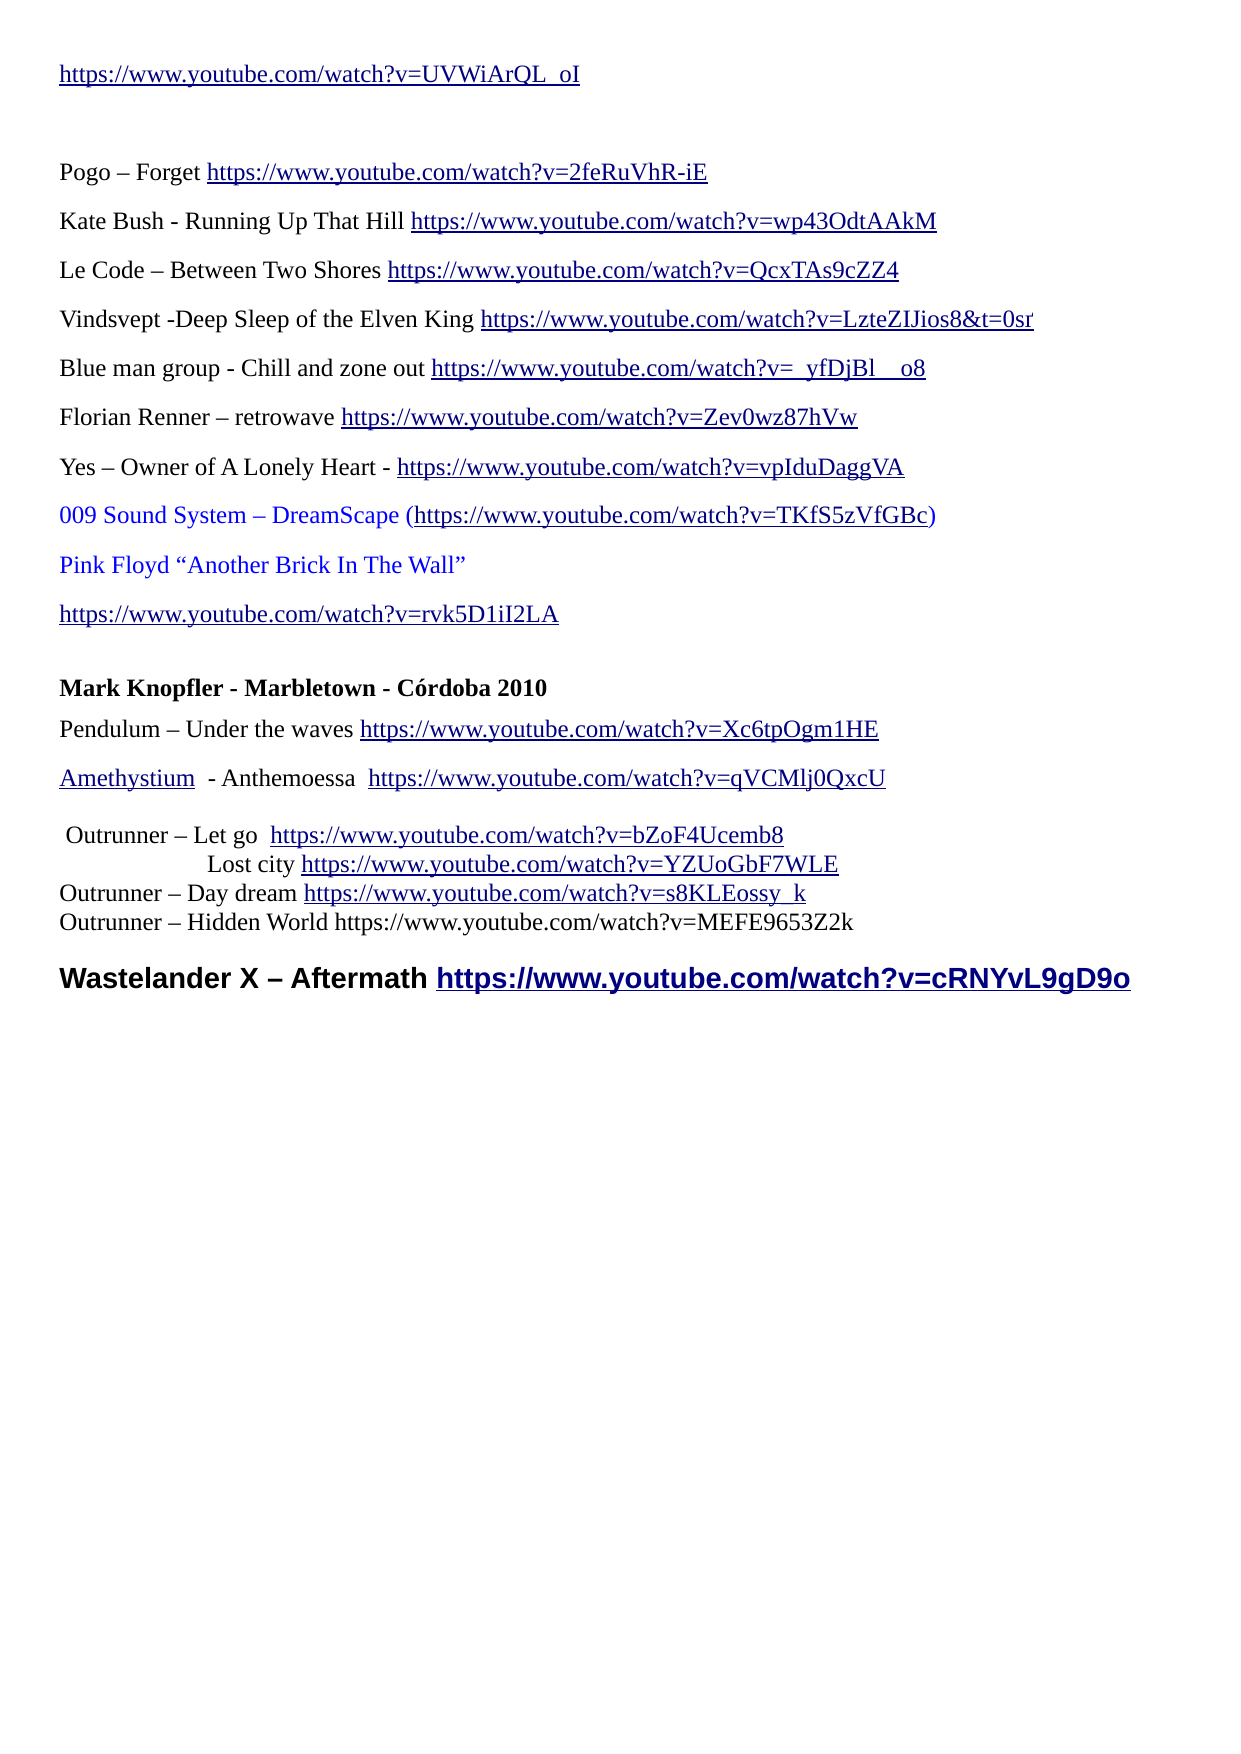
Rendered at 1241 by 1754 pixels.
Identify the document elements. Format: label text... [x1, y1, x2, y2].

text Yes – Owner of A Lonely Heart - https://www.youtube.com/watch?v=vpIduDaggVA [59, 452, 1181, 480]
text 009 Sound System – DreamScape (https://www.youtube.com/watch?v=TKfS5zVfGBc) [59, 501, 1181, 529]
text Amethystium - Anthemoessa https://www.youtube.com/watch?v=qVCMlj0QxcU [59, 763, 1181, 792]
text Florian Renner – retrowave https://www.youtube.com/watch?v=Zev0wz87hVw [59, 402, 1181, 431]
text Le Code – Between Two Shores https://www.youtube.com/watch?v=QcxTAs9cZZ4 [59, 255, 1181, 284]
subtitle Mark Knopfler - Marbletown - Córdoba 2010 [59, 673, 1181, 702]
text Lost city https://www.youtube.com/watch?v=YZUoGbF7WLE [59, 849, 1181, 878]
text https://www.youtube.com/watch?v=UVWiArQL_oI [59, 59, 1181, 88]
text Pendulum – Under the waves https://www.youtube.com/watch?v=Xc6tpOgm1HE [59, 714, 1181, 743]
subtitle Wastelander X – Aftermath https://www.youtube.com/watch?v=cRNYvL9gD9o [59, 961, 1181, 994]
text Outrunner – Hidden World https://www.youtube.com/watch?v=MEFE9653Z2k [59, 907, 1181, 936]
text Blue man group - Chill and zone out https://www.youtube.com/watch?v=_yfDjBl__o8 [59, 353, 1181, 382]
text Vindsvept -Deep Sleep of the Elven King https://www.youtube.com/watch?v=LzteZIJios8&t=0sґ [59, 304, 1181, 333]
text Pogo – Forget https://www.youtube.com/watch?v=2feRuVhR-iE [59, 157, 1181, 186]
text Outrunner – Day dream https://www.youtube.com/watch?v=s8KLEossy_k [59, 878, 1181, 907]
text https://www.youtube.com/watch?v=rvk5D1iI2LA [59, 599, 1181, 627]
text Pink Floyd “Another Brick In The Wall” [59, 550, 1181, 578]
text Kate Bush - Running Up That Hill https://www.youtube.com/watch?v=wp43OdtAAkM [59, 206, 1181, 235]
text Outrunner – Let go https://www.youtube.com/watch?v=bZoF4Ucemb8 [59, 821, 1181, 849]
